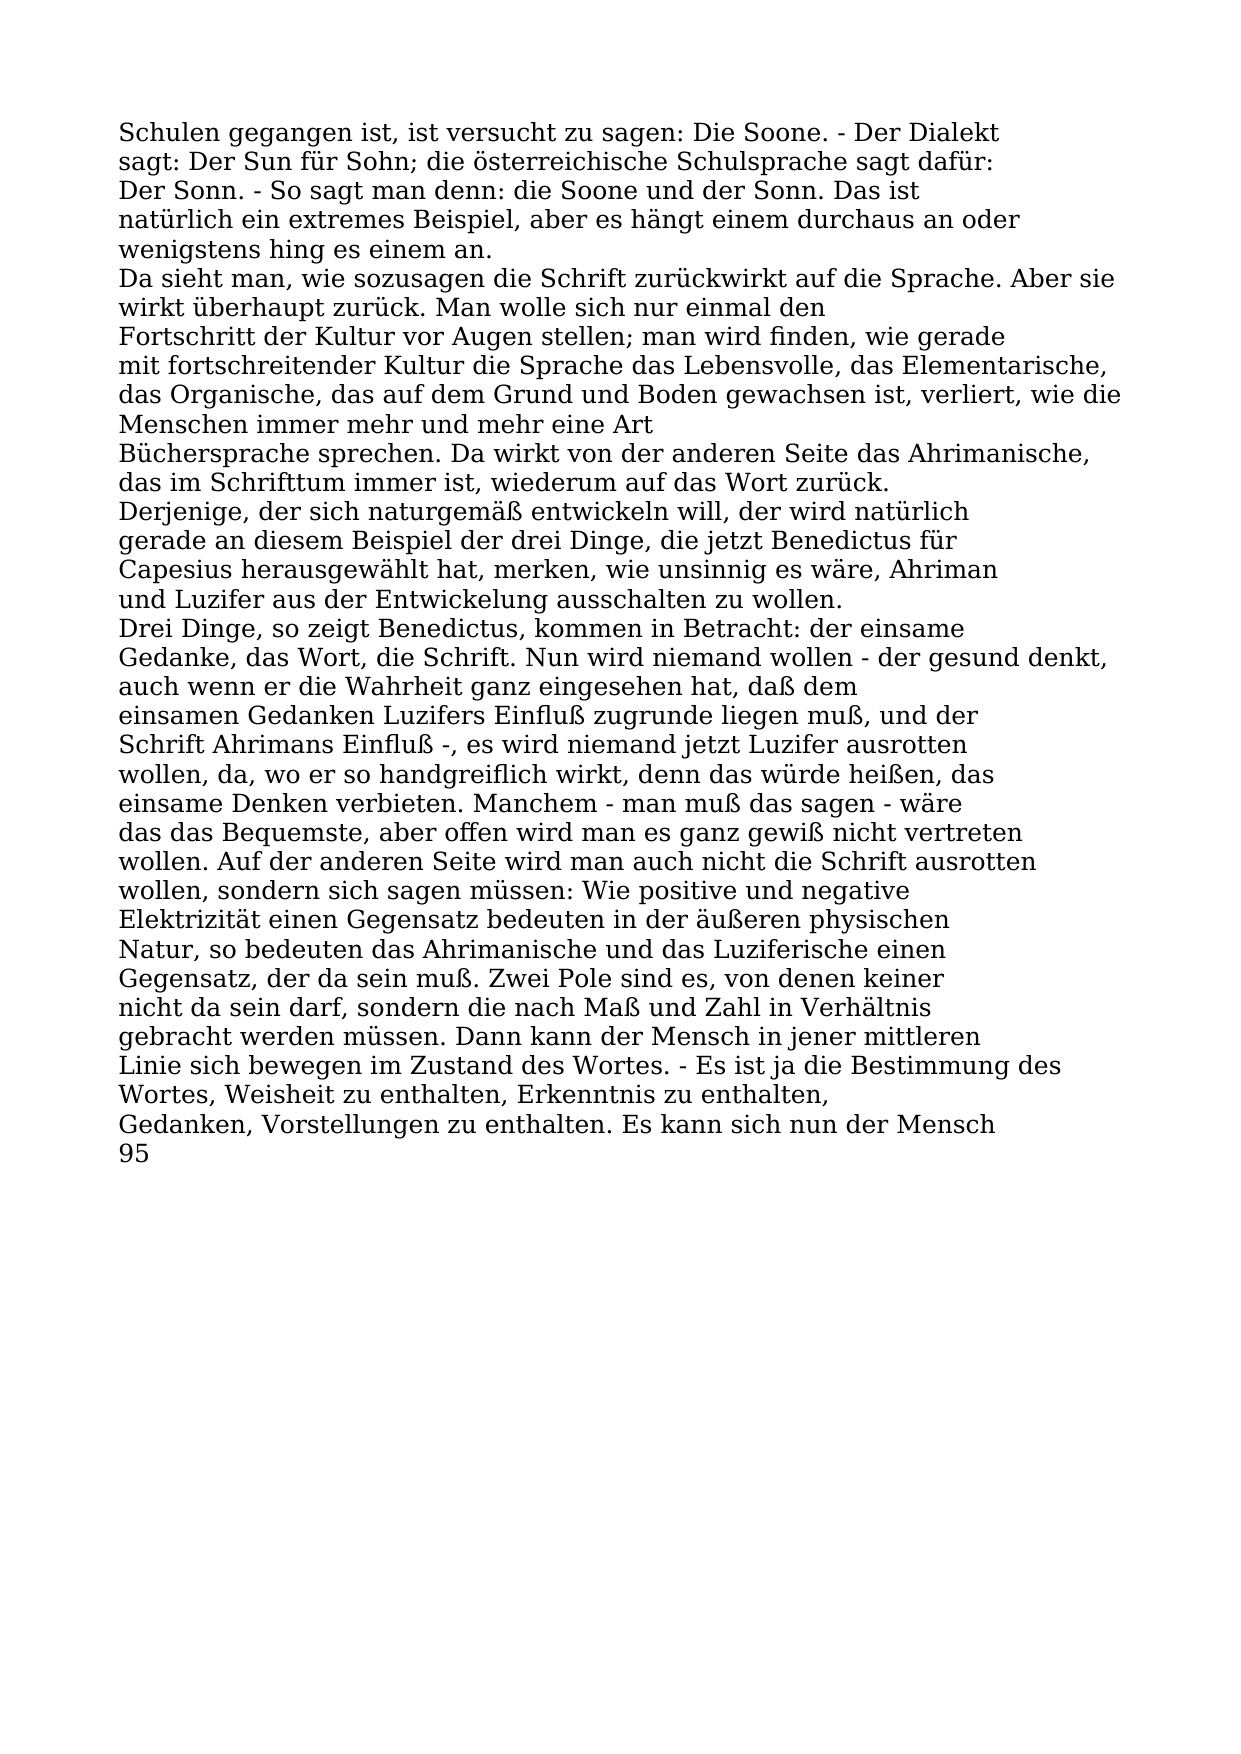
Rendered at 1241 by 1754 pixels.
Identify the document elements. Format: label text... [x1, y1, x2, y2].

text Schrift Ahrimans Einfluß -, es wird niemand jetzt Luzifer ausrotten [118, 731, 1122, 760]
text mit fortschreitender Kultur die Sprache das Lebensvolle, das Elementarische, das Organische, das auf dem Grund und Boden gewachsen ist, verliert, wie die Menschen immer mehr und mehr eine Art [118, 351, 1122, 439]
text wollen. Auf der anderen Seite wird man auch nicht die Schrift ausrotten wollen, sondern sich sagen müssen: Wie positive und negative [118, 847, 1122, 906]
text wenigstens hing es einem an. [118, 235, 1122, 264]
text wollen, da, wo er so handgreiflich wirkt, denn das würde heißen, das [118, 760, 1122, 789]
text Fortschritt der Kultur vor Augen stellen; man wird finden, wie gerade [118, 322, 1122, 351]
text einsamen Gedanken Luzifers Einfluß zugrunde liegen muß, und der [118, 701, 1122, 731]
text Linie sich bewegen im Zustand des Wortes. - Es ist ja die Bestimmung des Wortes, Weisheit zu enthalten, Erkenntnis zu enthalten, [118, 1051, 1122, 1110]
text Elektrizität einen Gegensatz bedeuten in der äußeren physischen [118, 906, 1122, 935]
text nicht da sein darf, sondern die nach Maß und Zahl in Verhältnis [118, 993, 1122, 1022]
text gerade an diesem Beispiel der drei Dinge, die jetzt Benedictus für [118, 526, 1122, 556]
text sagt: Der Sun für Sohn; die österreichische Schulsprache sagt dafür: [118, 147, 1122, 176]
text natürlich ein extremes Beispiel, aber es hängt einem durchaus an oder [118, 206, 1122, 235]
text Da sieht man, wie sozusagen die Schrift zurückwirkt auf die Sprache. Aber sie wirkt überhaupt zurück. Man wolle sich nur einmal den [118, 264, 1122, 322]
text Drei Dinge, so zeigt Benedictus, kommen in Betracht: der einsame [118, 614, 1122, 643]
text Büchersprache sprechen. Da wirkt von der anderen Seite das Ahrimanische, das im Schrifttum immer ist, wiederum auf das Wort zurück. [118, 439, 1122, 497]
text einsame Denken verbieten. Manchem - man muß das sagen - wäre [118, 789, 1122, 818]
text Derjenige, der sich naturgemäß entwickeln will, der wird natürlich [118, 497, 1122, 526]
text Schulen gegangen ist, ist versucht zu sagen: Die Soone. - Der Dialekt [118, 118, 1122, 147]
text gebracht werden müssen. Dann kann der Mensch in jener mittleren [118, 1022, 1122, 1051]
text Natur, so bedeuten das Ahrimanische und das Luziferische einen [118, 935, 1122, 964]
text Gedanken, Vorstellungen zu enthalten. Es kann sich nun der Mensch [118, 1110, 1122, 1139]
text Gegensatz, der da sein muß. Zwei Pole sind es, von denen keiner [118, 964, 1122, 993]
text und Luzifer aus der Entwickelung ausschalten zu wollen. [118, 585, 1122, 614]
text Capesius herausgewählt hat, merken, wie unsinnig es wäre, Ahriman [118, 556, 1122, 585]
text 95 [118, 1139, 1122, 1168]
text das das Bequemste, aber offen wird man es ganz gewiß nicht vertreten [118, 818, 1122, 847]
text Gedanke, das Wort, die Schrift. Nun wird niemand wollen - der gesund denkt, auch wenn er die Wahrheit ganz eingesehen hat, daß dem [118, 643, 1122, 701]
text Der Sonn. - So sagt man denn: die Soone und der Sonn. Das ist [118, 176, 1122, 206]
